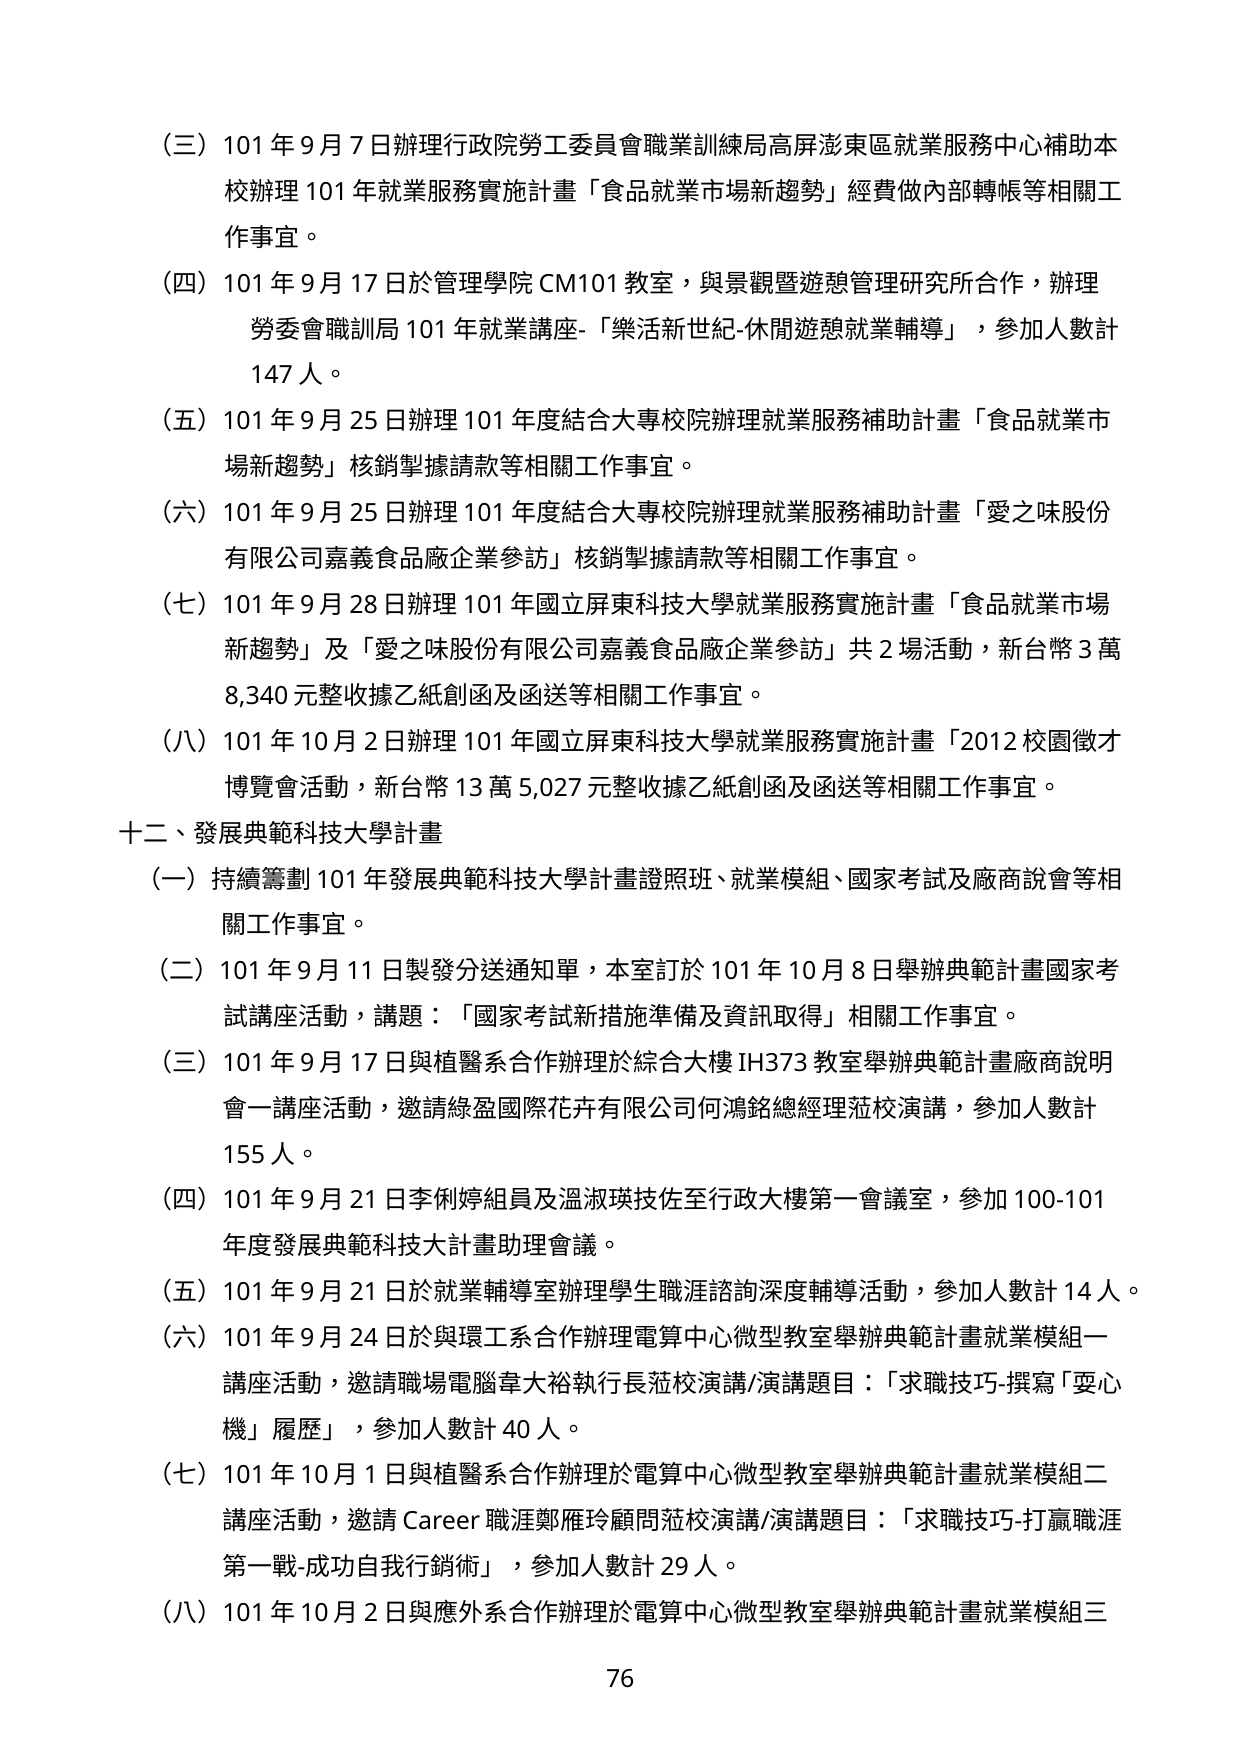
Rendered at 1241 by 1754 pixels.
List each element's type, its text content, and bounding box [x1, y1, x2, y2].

text （六）101年9月24日於與環工系合作辦理電算中心微型教室舉辦典範計畫就業模組一講座活動，邀請職場電腦韋大裕執行長蒞校演講/演講題目：「求職技巧-撰寫「耍心機」履歷」，參加人數計40人。 [147, 1310, 1122, 1447]
text （四）101年9月21日李俐婷組員及溫淑瑛技佐至行政大樓第一會議室，參加100-101年度發展典範科技大計畫助理會議。 [147, 1172, 1122, 1264]
text （一）持續籌劃101年發展典範科技大學計畫證照班、就業模組、國家考試及廠商說會等相關工作事宜。 [129, 851, 1122, 943]
text （七）101年10月1日與植醫系合作辦理於電算中心微型教室舉辦典範計畫就業模組二講座活動，邀請Career職涯鄭雁玲顧問蒞校演講/演講題目：「求職技巧-打贏職涯第一戰-成功自我行銷術」，參加人數計29人。 [147, 1447, 1122, 1585]
text （七）101年9月28日辦理101年國立屏東科技大學就業服務實施計畫「食品就業市場新趨勢」及「愛之味股份有限公司嘉義食品廠企業參訪」共2場活動，新台幣3萬8,340元整收據乙紙創函及函送等相關工作事宜。 [147, 576, 1122, 714]
text （八）101年10月2日辦理101年國立屏東科技大學就業服務實施計畫「2012校園徵才博覽會活動，新台幣13萬5,027元整收據乙紙創函及函送等相關工作事宜。 [147, 714, 1122, 806]
text （三）101年9月17日與植醫系合作辦理於綜合大樓IH373教室舉辦典範計畫廠商說明會一講座活動，邀請綠盈國際花卉有限公司何鴻銘總經理蒞校演講，參加人數計155人。 [147, 1035, 1122, 1172]
text （八）101年10月2日與應外系合作辦理於電算中心微型教室舉辦典範計畫就業模組三 [147, 1585, 1122, 1631]
text （三）101年9月7日辦理行政院勞工委員會職業訓練局高屏澎東區就業服務中心補助本校辦理101年就業服務實施計畫「食品就業市場新趨勢」經費做內部轉帳等相關工作事宜。 [147, 118, 1122, 256]
text （六）101年9月25日辦理101年度結合大專校院辦理就業服務補助計畫「愛之味股份有限公司嘉義食品廠企業參訪」核銷掣據請款等相關工作事宜。 [147, 485, 1122, 576]
text （二）101年9月11日製發分送通知單，本室訂於101年10月8日舉辦典範計畫國家考試講座活動，講題：「國家考試新措施準備及資訊取得」相關工作事宜。 [144, 943, 1122, 1035]
text （五）101年9月25日辦理101年度結合大專校院辦理就業服務補助計畫「食品就業市場新趨勢」核銷掣據請款等相關工作事宜。 [147, 393, 1122, 485]
text （五）101年9月21日於就業輔導室辦理學生職涯諮詢深度輔導活動，參加人數計14人。 [147, 1264, 1122, 1310]
text 十二、發展典範科技大學計畫 [118, 806, 1122, 851]
text （四）101年9月17日於管理學院CM101教室，與景觀暨遊憩管理研究所合作，辦理勞委會職訓局101年就業講座-「樂活新世紀-休閒遊憩就業輔導」，參加人數計147人。 [147, 256, 1122, 393]
